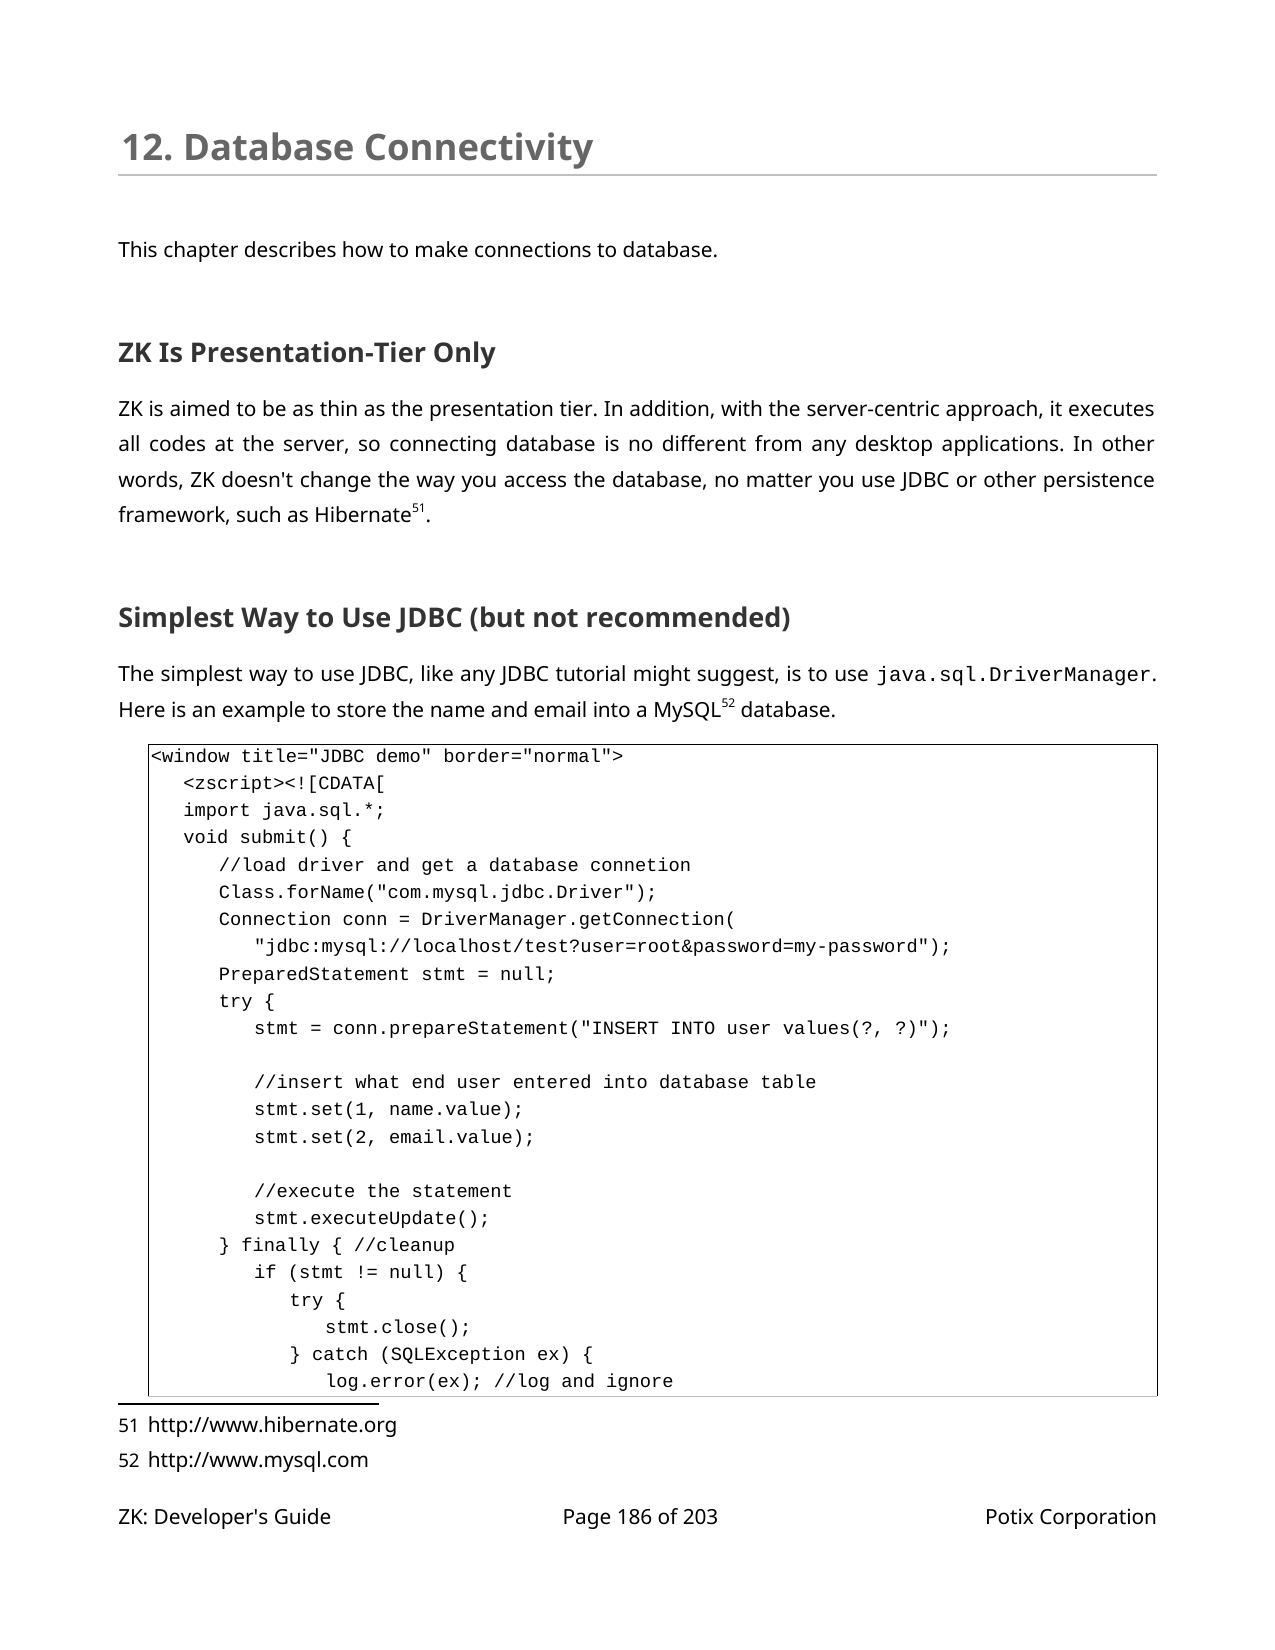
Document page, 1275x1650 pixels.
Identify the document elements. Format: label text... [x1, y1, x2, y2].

text stmt.set(2, email.value); [149, 1124, 1157, 1149]
text import java.sql.*; [149, 798, 1157, 822]
text Connection conn = DriverManager.getConnection( [149, 907, 1157, 931]
text Class.forName("com.mysql.jdbc.Driver"); [149, 880, 1157, 904]
text http://www.hibernate.org [118, 1410, 1157, 1438]
subtitle ZK Is Presentation-Tier Only [118, 334, 1157, 371]
text try { [149, 1288, 1157, 1312]
text http://www.mysql.com [118, 1445, 1157, 1473]
text stmt.executeUpdate(); [149, 1206, 1157, 1230]
text try { [149, 988, 1157, 1013]
subtitle Simplest Way to Use JDBC (but not recommended) [118, 599, 1157, 636]
text //insert what end user entered into database table [149, 1070, 1157, 1094]
text "jdbc:mysql://localhost/test?user=root&password=my-password"); [149, 934, 1157, 958]
text This chapter describes how to make connections to database. [118, 235, 1157, 263]
text log.error(ex); //log and ignore [149, 1369, 1157, 1396]
text The simplest way to use JDBC, like any JDBC tutorial might suggest, is to use java.sql.DriverManager. Here is an example to store the name and email into a MySQL database. [118, 659, 1157, 723]
text <zscript><![CDATA[ [149, 771, 1157, 795]
text stmt = conn.prepareStatement("INSERT INTO user values(?, ?)"); [149, 1016, 1157, 1040]
text stmt.set(1, name.value); [149, 1097, 1157, 1122]
text //load driver and get a database connetion [149, 853, 1157, 877]
text //execute the statement [149, 1179, 1157, 1203]
text } finally { //cleanup [149, 1233, 1157, 1257]
text if (stmt != null) { [149, 1260, 1157, 1285]
text <window title="JDBC demo" border="normal"> [149, 745, 1157, 768]
subtitle 12. Database Connectivity [118, 118, 1157, 174]
text } catch (SQLException ex) { [149, 1342, 1157, 1366]
text PreparedStatement stmt = null; [149, 961, 1157, 986]
text ZK is aimed to be as thin as the presentation tier. In addition, with the server-centric approach, it executes all codes at the server, so connecting database is no different from any desktop applications. In other words, ZK doesn't change the way you access the database, no matter you use JDBC or other persistence framework, such as Hibernate. [118, 394, 1157, 528]
text stmt.close(); [149, 1315, 1157, 1339]
text void submit() { [149, 825, 1157, 850]
